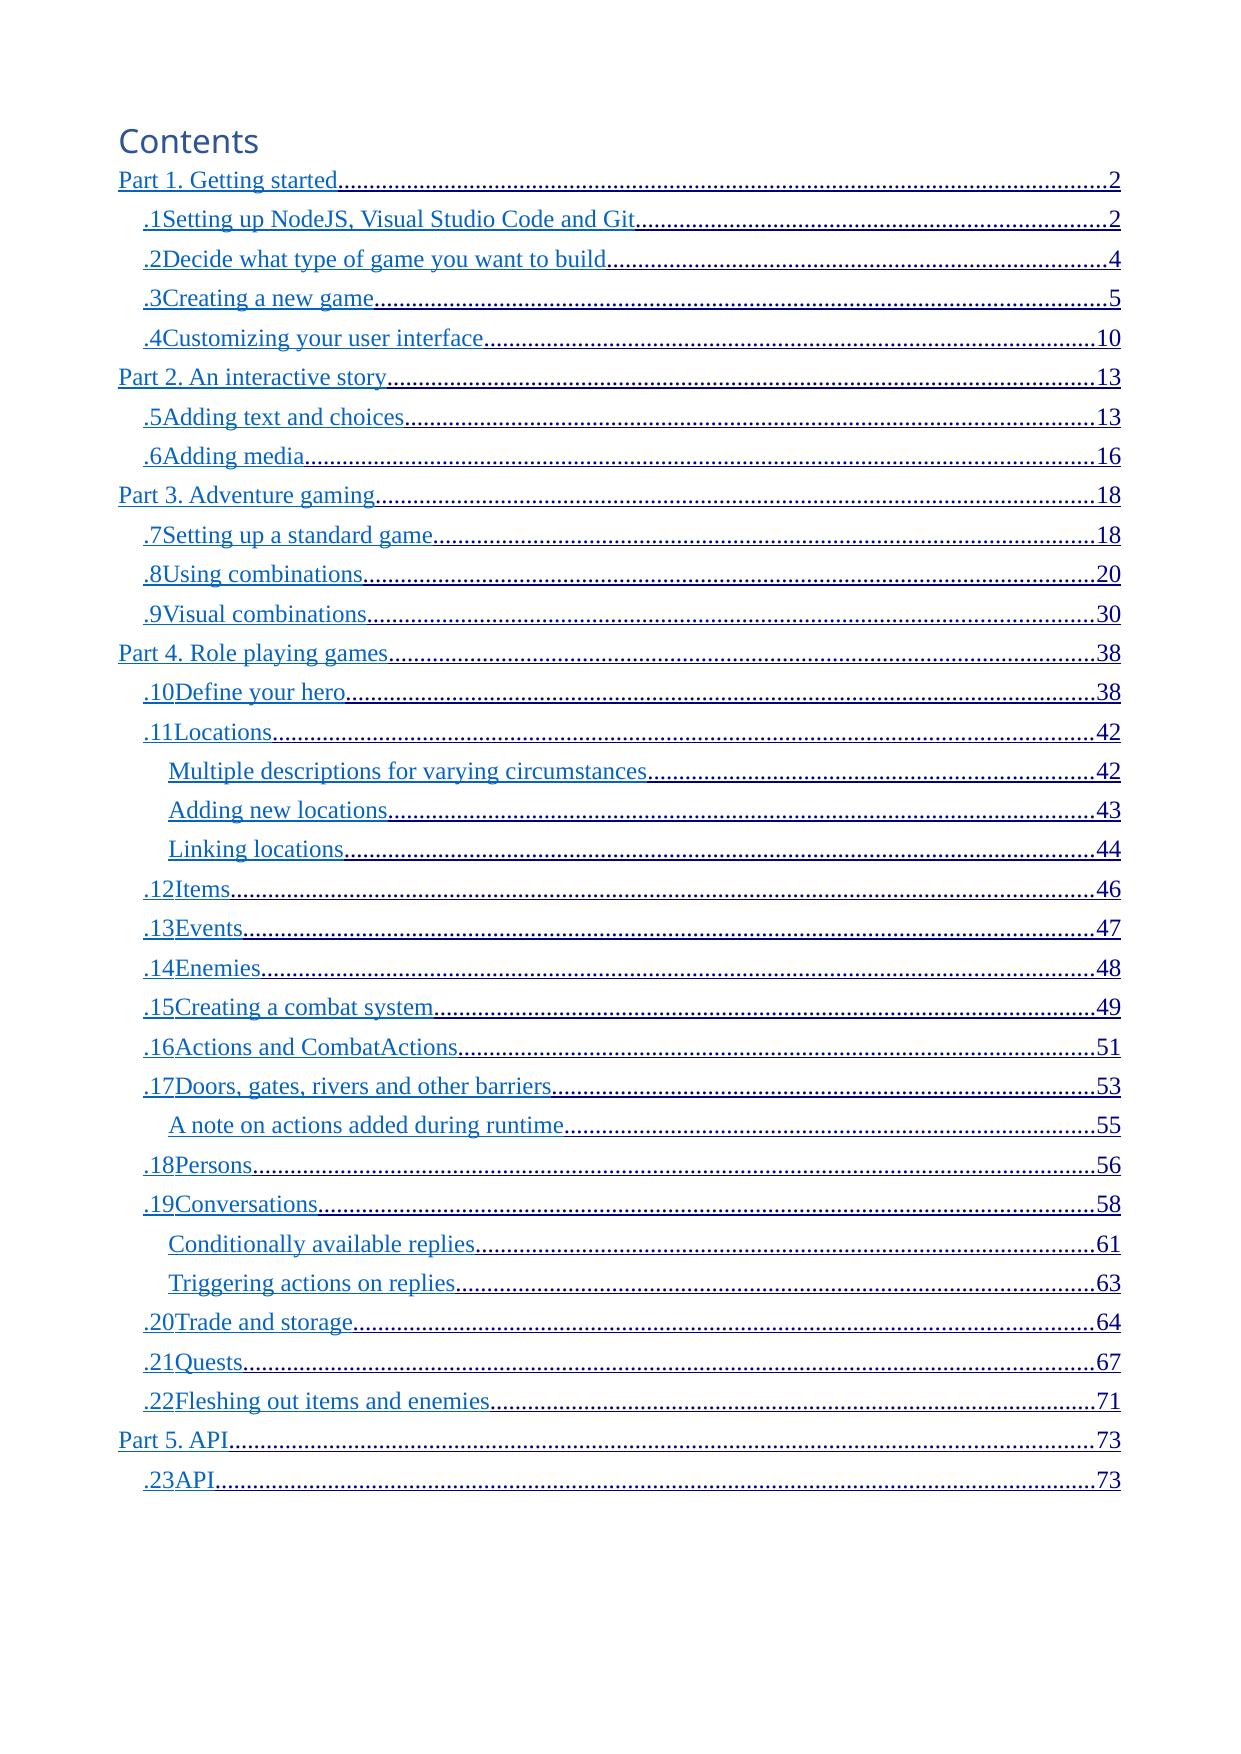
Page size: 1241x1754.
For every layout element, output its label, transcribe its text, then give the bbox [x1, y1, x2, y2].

text .3 Creating a new game 5 [143, 283, 1122, 312]
text .8 Using combinations 20 [143, 559, 1122, 588]
text .16 Actions and CombatActions 51 [143, 1032, 1122, 1061]
text Part 4. Role playing games 38 [118, 638, 1122, 667]
text Part 3. Adventure gaming 18 [118, 481, 1122, 509]
text .4 Customizing your user interface 10 [143, 323, 1122, 352]
text Part 5. API 73 [118, 1426, 1122, 1454]
text .9 Visual combinations 30 [143, 599, 1122, 628]
text .18 Persons 56 [143, 1150, 1122, 1179]
text .20 Trade and storage 64 [143, 1307, 1122, 1336]
text .6 Adding media 16 [143, 441, 1122, 470]
text Linking locations 44 [168, 834, 1122, 863]
text Part 2. An interactive story 13 [118, 362, 1122, 391]
text .23 API 73 [143, 1465, 1122, 1494]
text Triggering actions on replies 63 [168, 1268, 1122, 1297]
text .14 Enemies 48 [143, 953, 1122, 982]
subtitle Contents [118, 118, 1122, 163]
text .7 Setting up a standard game 18 [143, 520, 1122, 549]
text .19 Conversations 58 [143, 1189, 1122, 1218]
text .12 Items 46 [143, 874, 1122, 903]
text .15 Creating a combat system 49 [143, 992, 1122, 1021]
text .1 Setting up NodeJS, Visual Studio Code and Git 2 [143, 204, 1122, 233]
text .11 Locations 42 [143, 717, 1122, 746]
text .17 Doors, gates, rivers and other barriers 53 [143, 1071, 1122, 1100]
text .13 Events 47 [143, 913, 1122, 942]
text Multiple descriptions for varying circumstances 42 [168, 756, 1122, 785]
text .22 Fleshing out items and enemies 71 [143, 1386, 1122, 1415]
text A note on actions added during runtime 55 [168, 1111, 1122, 1139]
text Adding new locations 43 [168, 795, 1122, 824]
text Part 1. Getting started 2 [118, 165, 1122, 194]
text .10 Define your hero 38 [143, 677, 1122, 706]
text .2 Decide what type of game you want to build 4 [143, 244, 1122, 273]
text .21 Quests 67 [143, 1347, 1122, 1376]
text Conditionally available replies 61 [168, 1229, 1122, 1257]
text .5 Adding text and choices 13 [143, 402, 1122, 431]
